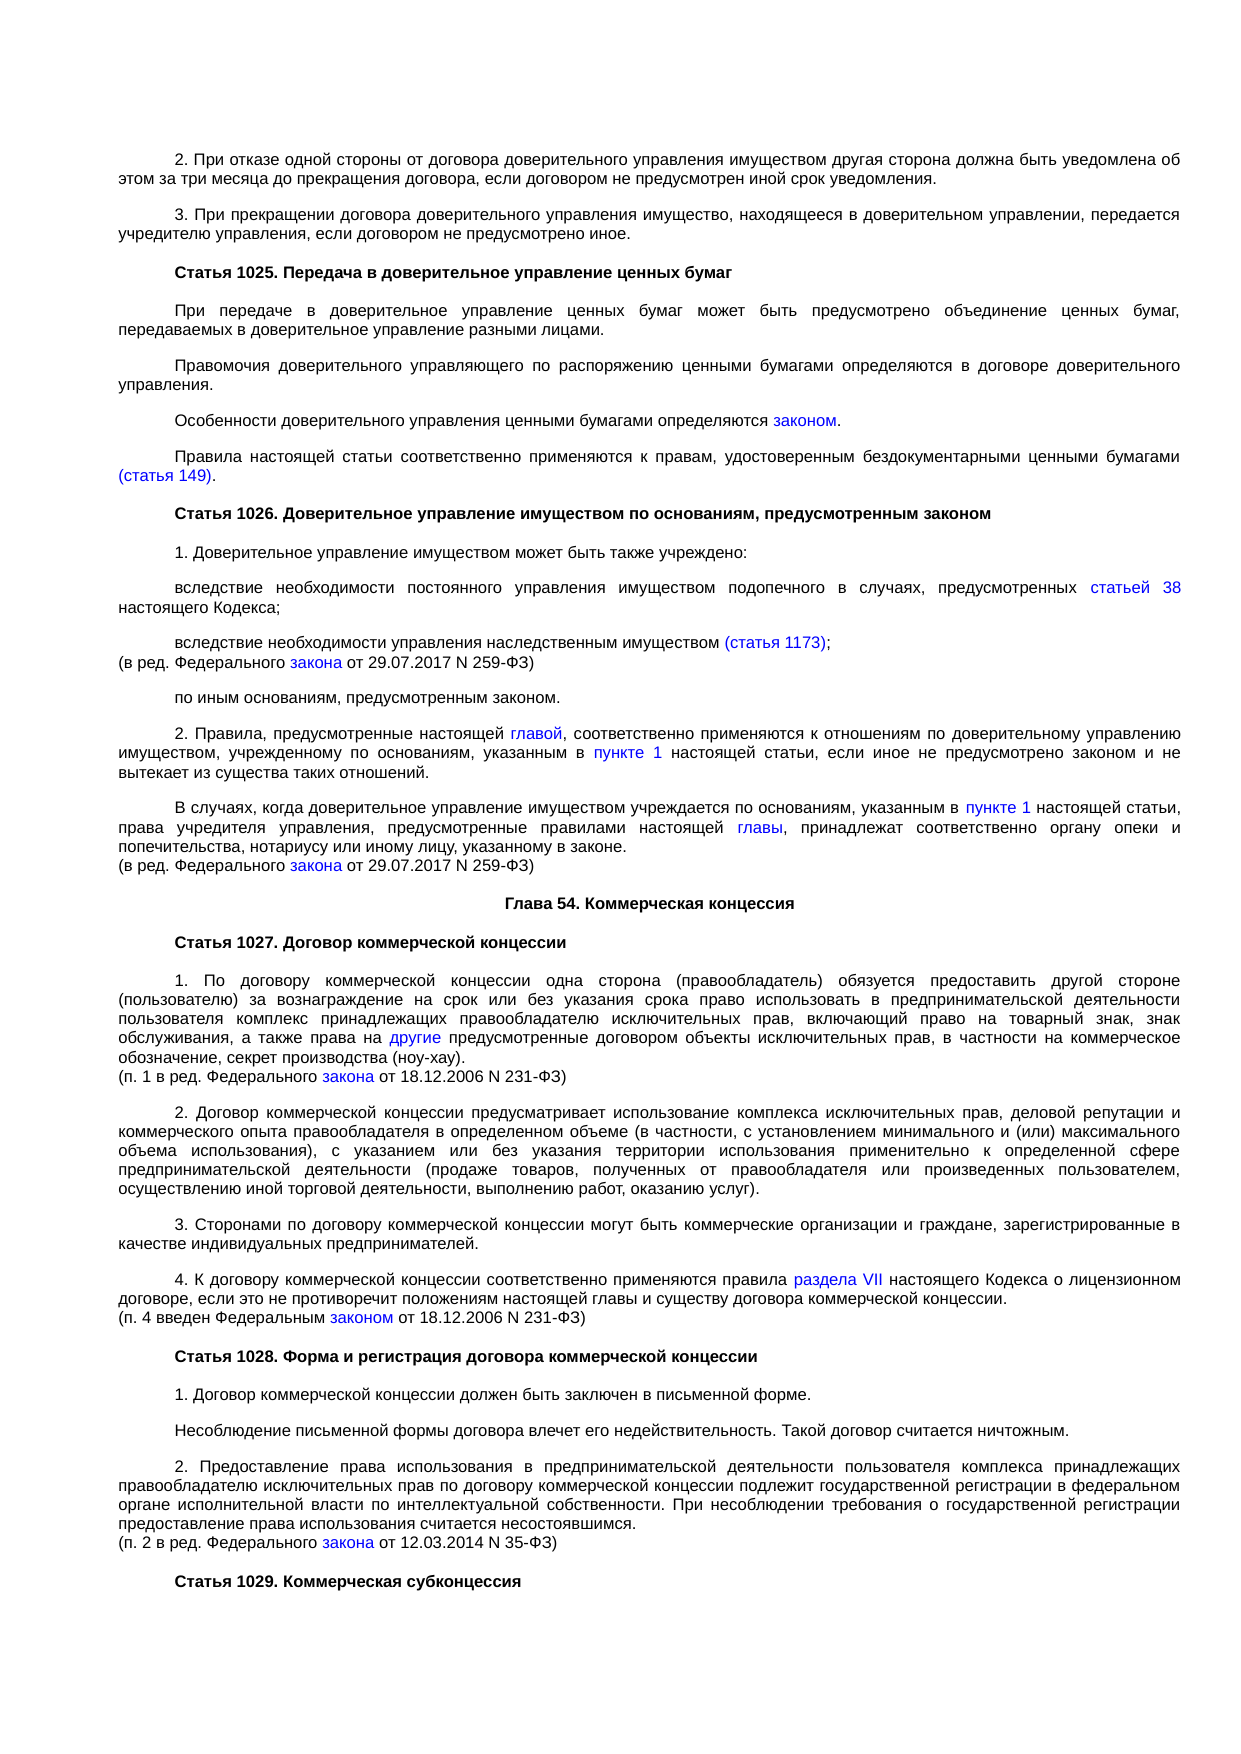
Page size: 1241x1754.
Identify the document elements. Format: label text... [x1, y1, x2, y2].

text (в ред. Федерального закона от 29.07.2017 N 259-ФЗ) [118, 856, 1181, 875]
text 4. К договору коммерческой концессии соответственно применяются правила раздела VII настоящего Кодекса о лицензионном договоре, если это не противоречит положениям настоящей главы и существу договора коммерческой концессии. [118, 1270, 1181, 1308]
text Правила настоящей статьи соответственно применяются к правам, удостоверенным бездокументарными ценными бумагами (статья 149). [118, 447, 1181, 485]
text 3. При прекращении договора доверительного управления имущество, находящееся в доверительном управлении, передается учредителю управления, если договором не предусмотрено иное. [118, 205, 1181, 243]
subtitle Статья 1029. Коммерческая субконцессия [118, 1572, 1181, 1591]
text (п. 1 в ред. Федерального закона от 18.12.2006 N 231-ФЗ) [118, 1067, 1181, 1086]
text (в ред. Федерального закона от 29.07.2017 N 259-ФЗ) [118, 652, 1181, 672]
text 2. Предоставление права использования в предпринимательской деятельности пользователя комплекса принадлежащих правообладателю исключительных прав по договору коммерческой концессии подлежит государственной регистрации в федеральном органе исполнительной власти по интеллектуальной собственности. При несоблюдении требования о государственной регистрации предоставление права использования считается несостоявшимся. [118, 1457, 1181, 1533]
subtitle Статья 1027. Договор коммерческой концессии [118, 932, 1181, 952]
text 2. Договор коммерческой концессии предусматривает использование комплекса исключительных прав, деловой репутации и коммерческого опыта правообладателя в определенном объеме (в частности, с установлением минимального и (или) максимального объема использования), с указанием или без указания территории использования применительно к определенной сфере предпринимательской деятельности (продаже товаров, полученных от правообладателя или произведенных пользователем, осуществлению иной торговой деятельности, выполнению работ, оказанию услуг). [118, 1102, 1181, 1198]
text (п. 2 в ред. Федерального закона от 12.03.2014 N 35-ФЗ) [118, 1533, 1181, 1552]
text 2. При отказе одной стороны от договора доверительного управления имуществом другая сторона должна быть уведомлена об этом за три месяца до прекращения договора, если договором не предусмотрен иной срок уведомления. [118, 150, 1181, 188]
subtitle Статья 1026. Доверительное управление имуществом по основаниям, предусмотренным законом [118, 504, 1181, 523]
subtitle Статья 1025. Передача в доверительное управление ценных бумаг [118, 262, 1181, 282]
subtitle Статья 1028. Форма и регистрация договора коммерческой концессии [118, 1347, 1181, 1366]
text вследствие необходимости управления наследственным имуществом (статья 1173); [118, 633, 1181, 652]
text Правомочия доверительного управляющего по распоряжению ценными бумагами определяются в договоре доверительного управления. [118, 356, 1181, 394]
text 1. Доверительное управление имуществом может быть также учреждено: [118, 542, 1181, 562]
text Несоблюдение письменной формы договора влечет его недействительность. Такой договор считается ничтожным. [118, 1421, 1181, 1440]
text В случаях, когда доверительное управление имуществом учреждается по основаниям, указанным в пункте 1 настоящей статьи, права учредителя управления, предусмотренные правилами настоящей главы, принадлежат соответственно органу опеки и попечительства, нотариусу или иному лицу, указанному в законе. [118, 798, 1181, 856]
text 1. По договору коммерческой концессии одна сторона (правообладатель) обязуется предоставить другой стороне (пользователю) за вознаграждение на срок или без указания срока право использовать в предпринимательской деятельности пользователя комплекс принадлежащих правообладателю исключительных прав, включающий право на товарный знак, знак обслуживания, а также права на другие предусмотренные договором объекты исключительных прав, в частности на коммерческое обозначение, секрет производства (ноу-хау). [118, 971, 1181, 1067]
text При передаче в доверительное управление ценных бумаг может быть предусмотрено объединение ценных бумаг, передаваемых в доверительное управление разными лицами. [118, 301, 1181, 339]
text (п. 4 введен Федеральным законом от 18.12.2006 N 231-ФЗ) [118, 1308, 1181, 1327]
text Особенности доверительного управления ценными бумагами определяются законом. [118, 411, 1181, 430]
text 3. Сторонами по договору коммерческой концессии могут быть коммерческие организации и граждане, зарегистрированные в качестве индивидуальных предпринимателей. [118, 1215, 1181, 1253]
subtitle Глава 54. Коммерческая концессия [118, 894, 1181, 913]
text по иным основаниям, предусмотренным законом. [118, 688, 1181, 707]
text 1. Договор коммерческой концессии должен быть заключен в письменной форме. [118, 1385, 1181, 1404]
text 2. Правила, предусмотренные настоящей главой, соответственно применяются к отношениям по доверительному управлению имуществом, учрежденному по основаниям, указанным в пункте 1 настоящей статьи, если иное не предусмотрено законом и не вытекает из существа таких отношений. [118, 724, 1181, 782]
text вследствие необходимости постоянного управления имуществом подопечного в случаях, предусмотренных статьей 38 настоящего Кодекса; [118, 578, 1181, 617]
